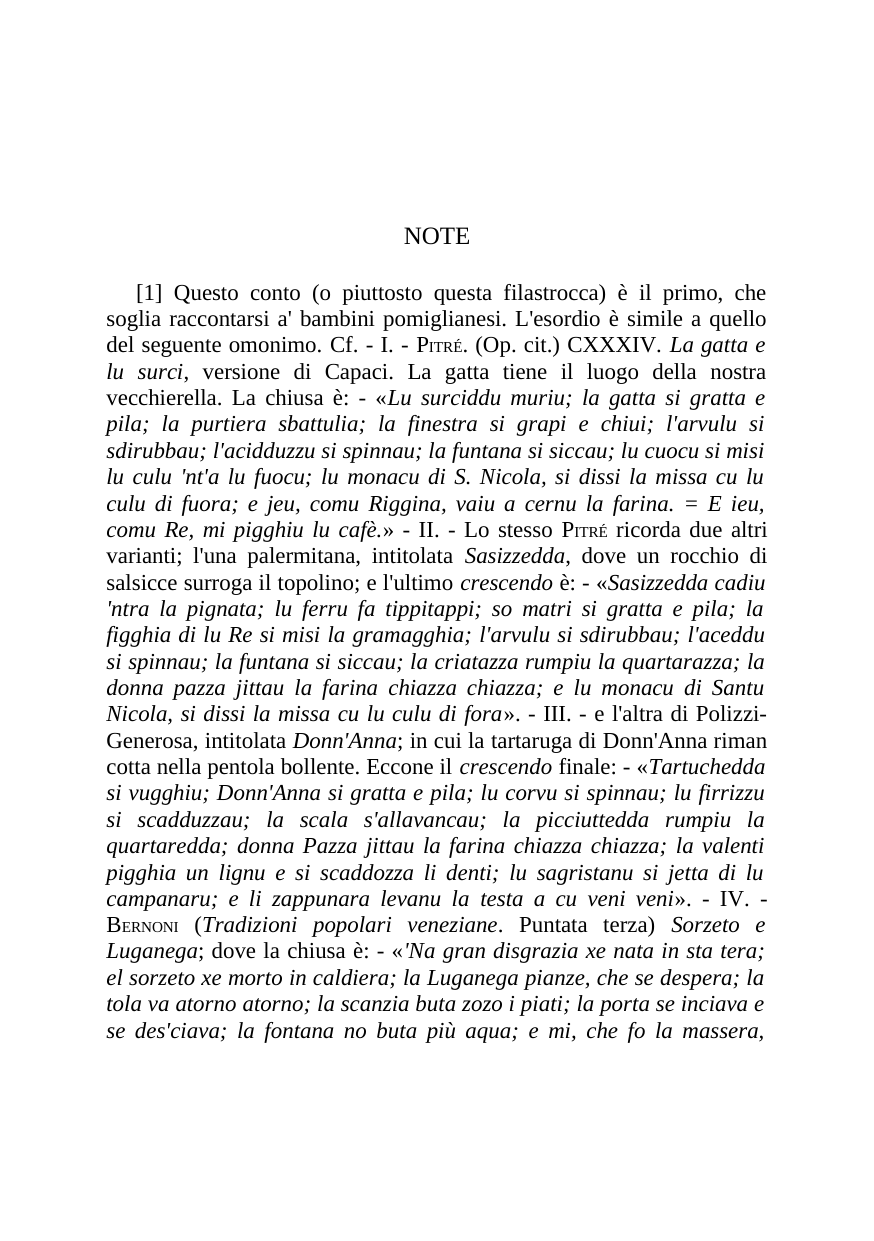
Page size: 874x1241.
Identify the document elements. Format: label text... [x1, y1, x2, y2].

text NOTE [106, 221, 768, 250]
text [1] Questo conto (o piuttosto questa filastrocca) è il primo, che soglia raccontarsi a' bambini pomiglianesi. L'esordio è simile a quello del seguente omonimo. Cf. - I. - Pitré. (Op. cit.) CXXXIV. La gatta e lu surci, versione di Capaci. La gatta tiene il luogo della nostra vecchierella. La chiusa è: - «Lu surciddu muriu; la gatta si gratta e pila; la purtiera sbattulia; la finestra si grapi e chiui; l'arvulu si sdirubbau; l'acidduzzu si spinnau; la funtana si siccau; lu cuocu si misi lu culu 'nt'a lu fuocu; lu monacu di S. Nicola, si dissi la missa cu lu culu di fuora; e jeu, comu Riggina, vaiu a cernu la farina. = E ieu, comu Re, mi pigghiu lu cafè.» - II. - Lo stesso Pitré ricorda due altri varianti; l'una palermitana, intitolata Sasizzedda, dove un rocchio di salsicce surroga il topolino; e l'ultimo crescendo è: - «Sasizzedda cadiu 'ntra la pignata; lu ferru fa tippitappi; so matri si gratta e pila; la figghia di lu Re si misi la gramagghia; l'arvulu si sdirubbau; l'aceddu si spinnau; la funtana si siccau; la criatazza rumpiu la quartarazza; la donna pazza jittau la farina chiazza chiazza; e lu monacu di Santu Nicola, si dissi la missa cu lu culu di fora». - III. - e l'altra di Polizzi-Generosa, intitolata Donn'Anna; in cui la tartaruga di Donn'Anna riman cotta nella pentola bollente. Eccone il crescendo finale: - «Tartuchedda si vugghiu; Donn'Anna si gratta e pila; lu corvu si spinnau; lu firrizzu si scadduzzau; la scala s'allavancau; la picciuttedda rumpiu la quartaredda; donna Pazza jittau la farina chiazza chiazza; la valenti pigghia un lignu e si scaddozza li denti; lu sagristanu si jetta di lu campanaru; e li zappunara levanu la testa a cu veni veni». - IV. - Bernoni (Tradizioni popolari veneziane. Puntata terza) Sorzeto e Luganega; dove la chiusa è: - «'Na gran disgrazia xe nata in sta tera; el sorzeto xe morto in caldiera; la Luganega pianze, che se despera; la tola va atorno atorno; la scanzia buta zozo i piati; la porta se inciava e se des'ciava; la fontana no buta più aqua; e mi, che fo la massera, [106, 279, 768, 1043]
